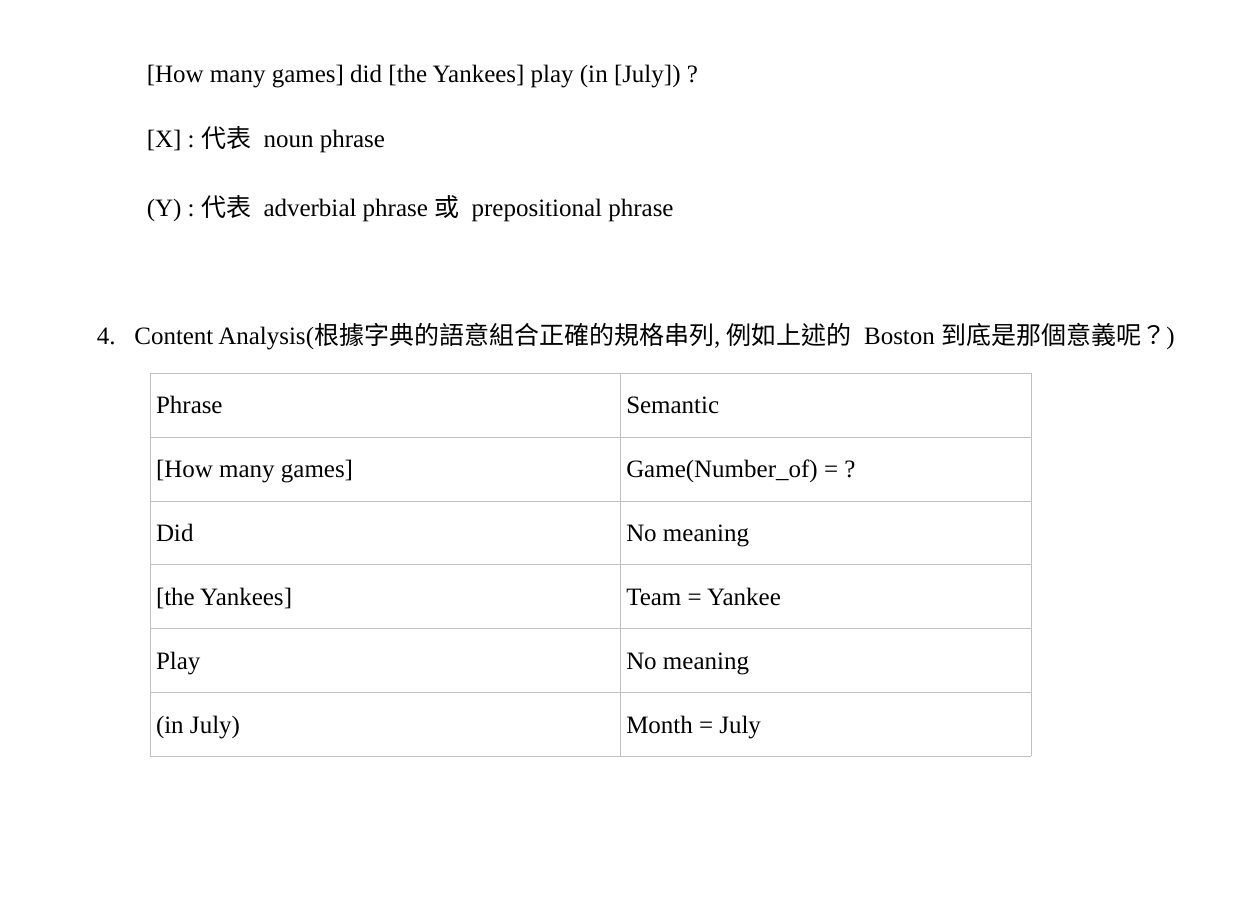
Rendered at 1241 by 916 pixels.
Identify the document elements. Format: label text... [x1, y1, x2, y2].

table_cell Month = July [621, 693, 1031, 756]
table_header Phrase [151, 374, 620, 437]
table_cell [How many games] [151, 438, 620, 501]
table_cell Game(Number_of) = ? [621, 438, 1031, 501]
table_cell [the Yankees] [151, 565, 620, 628]
text [X] : 代表 noun phrase [147, 118, 1181, 155]
list Content Analysis(根據字典的語意組合正確的規格串列, 例如上述的 Boston 到底是那個意義呢？) [97, 316, 1181, 352]
text [How many games] did [the Yankees] play (in [July]) ? [147, 59, 1181, 88]
table_cell (in July) [151, 693, 620, 756]
table_cell Did [151, 502, 620, 564]
table_header Semantic [621, 374, 1031, 437]
table_cell No meaning [621, 502, 1031, 564]
text (Y) : 代表 adverbial phrase 或 prepositional phrase [147, 187, 1181, 224]
table_cell No meaning [621, 629, 1031, 692]
table_cell Team = Yankee [621, 565, 1031, 628]
table_cell Play [151, 629, 620, 692]
